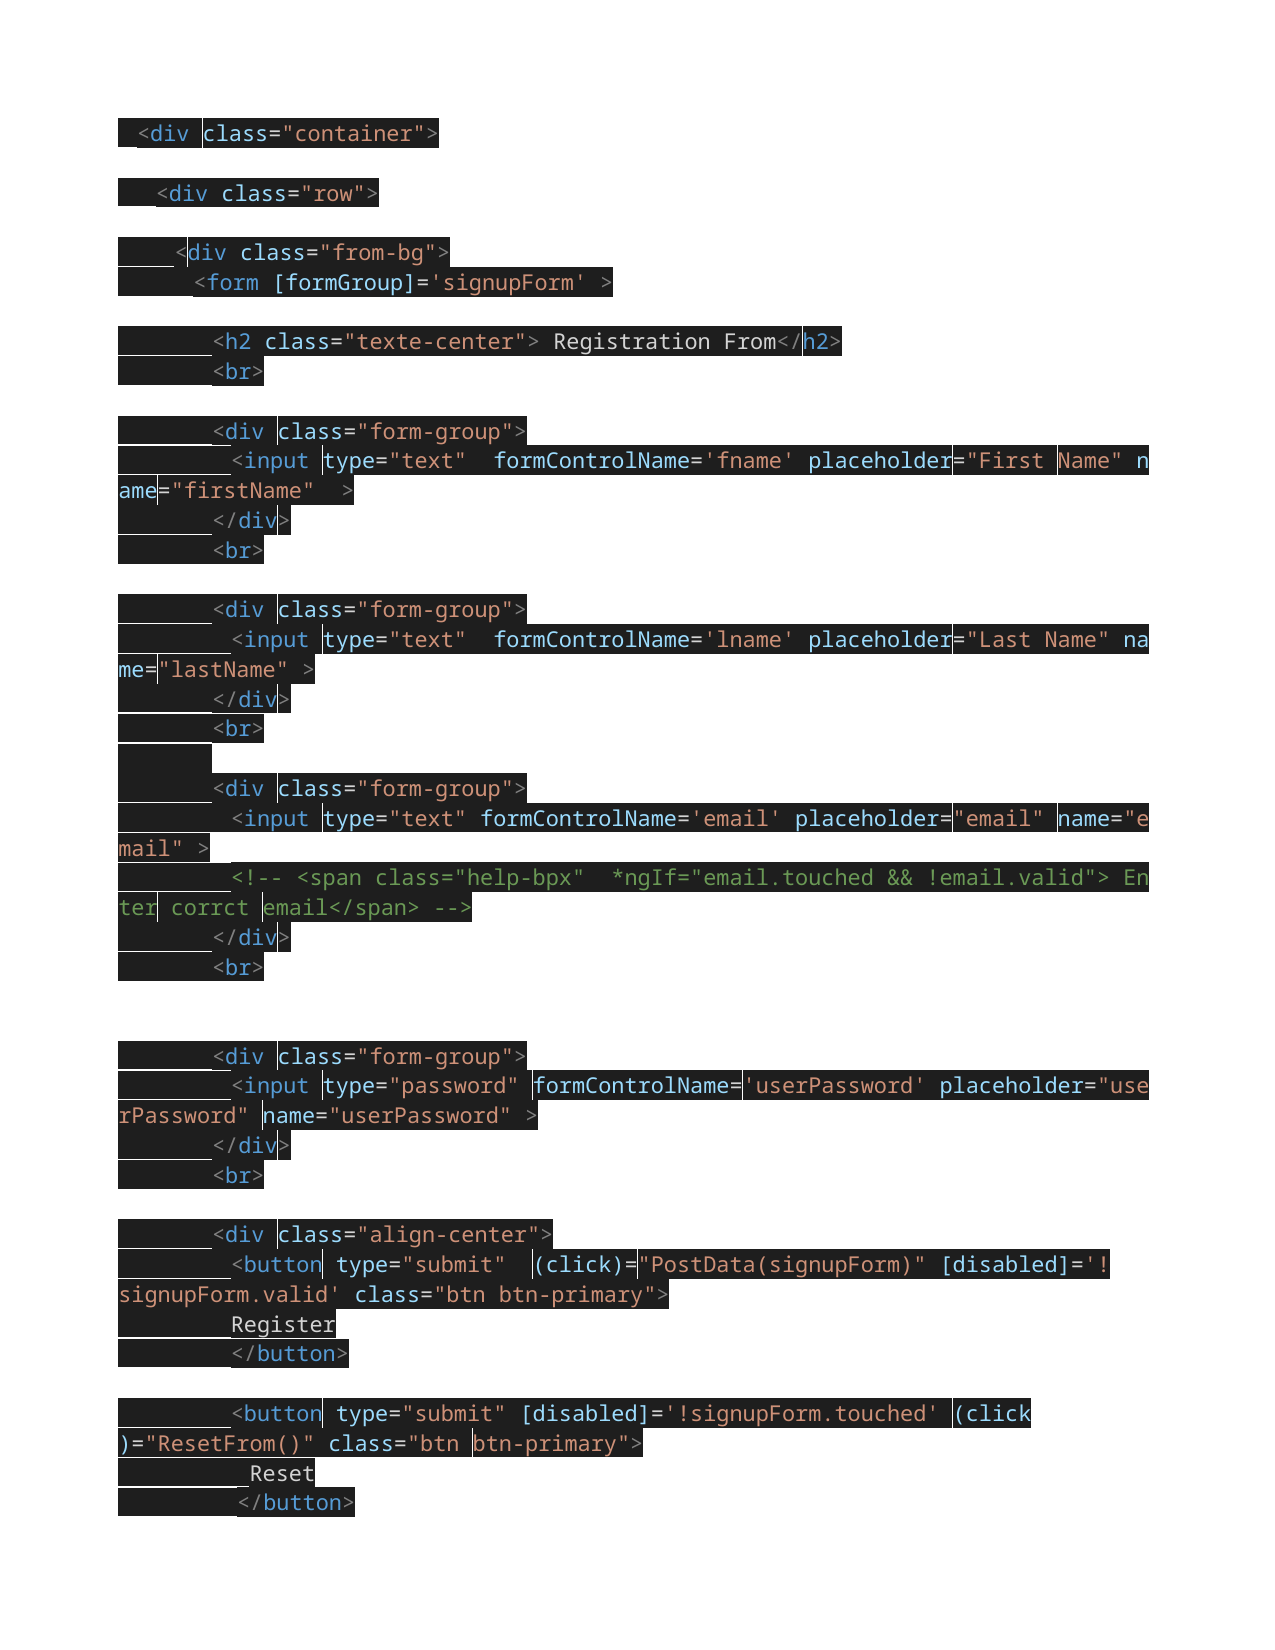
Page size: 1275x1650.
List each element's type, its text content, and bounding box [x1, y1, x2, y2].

text <div class="container"> [118, 118, 1157, 148]
text <!-- <span class="help-bpx" *ngIf="email.touched && !email.valid"> Enter corrct email</span> --> [118, 862, 1157, 922]
text <br> [118, 535, 1157, 564]
text <div class="align-center"> [118, 1219, 1157, 1249]
text <div class="form-group"> [118, 594, 1157, 624]
text <div class="form-group"> [118, 773, 1157, 803]
text </button> [118, 1338, 1157, 1368]
text <div class="form-group"> [118, 416, 1157, 445]
text </div> [118, 1130, 1157, 1160]
text <input type="text" formControlName='lname' placeholder="Last Name" name="lastName" > [118, 624, 1157, 684]
text <div class="from-bg"> [118, 237, 1157, 267]
text <button type="submit" [disabled]='!signupForm.touched' (click)="ResetFrom()" class="btn btn-primary"> [118, 1398, 1157, 1457]
text </div> [118, 922, 1157, 952]
text <br> [118, 952, 1157, 981]
text <br> [118, 1160, 1157, 1189]
text </div> [118, 505, 1157, 535]
text <form [formGroup]='signupForm' > [118, 267, 1157, 297]
text <h2 class="texte-center"> Registration From</h2> [118, 326, 1157, 356]
text <input type="text" formControlName='email' placeholder="email" name="email" > [118, 803, 1157, 862]
text </div> [118, 684, 1157, 713]
text <input type="password" formControlName='userPassword' placeholder="userPassword" name="userPassword" > [118, 1070, 1157, 1130]
text </button> [118, 1487, 1157, 1517]
text Register [118, 1309, 1157, 1338]
text <button type="submit" (click)="PostData(signupForm)" [disabled]='!signupForm.valid' class="btn btn-primary"> [118, 1249, 1157, 1309]
text <br> [118, 356, 1157, 386]
text <div class="form-group"> [118, 1041, 1157, 1070]
text <input type="text" formControlName='fname' placeholder="First Name" name="firstName" > [118, 445, 1157, 505]
text <br> [118, 713, 1157, 743]
text <div class="row"> [118, 178, 1157, 207]
text Reset [118, 1457, 1157, 1487]
